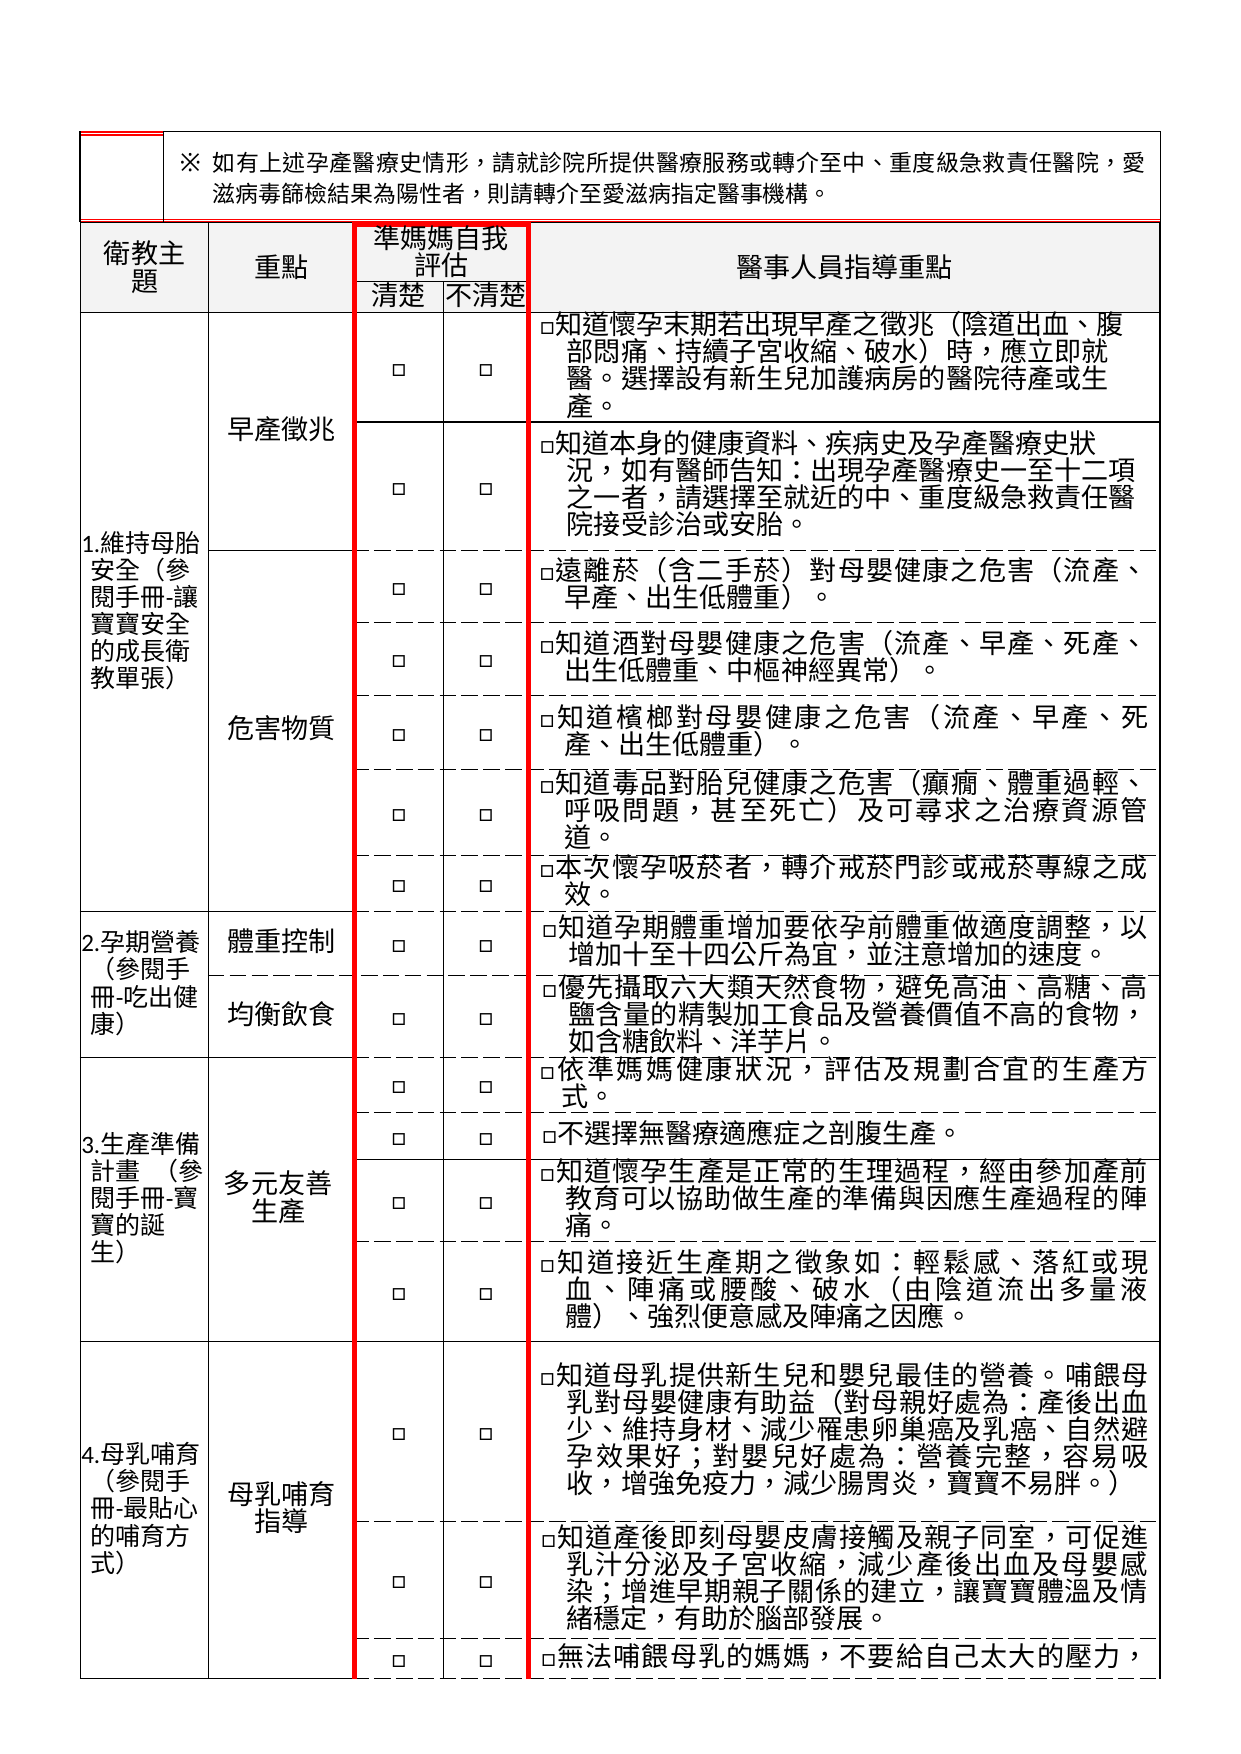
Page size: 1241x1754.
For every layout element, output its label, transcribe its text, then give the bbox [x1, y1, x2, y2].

table_cell □ [444, 695, 526, 769]
table_cell 均衡飲食 [209, 975, 352, 1057]
table_cell □ [357, 1241, 443, 1341]
table_cell □ [444, 313, 526, 421]
table_cell □ [444, 1521, 526, 1638]
table_cell 早產徵兆 [209, 313, 352, 550]
table_cell □依準媽媽健康狀況，評估及規劃合宜的生產方式。 [531, 1057, 1159, 1112]
table_header 準媽媽自我評估 [357, 227, 526, 281]
table_cell □ [357, 1160, 443, 1241]
table_cell 1.維持母胎安全（參閱手冊-讓寶寶安全的成長衛教單張） [81, 313, 208, 911]
table_cell □ [357, 911, 443, 974]
table_cell □知道檳榔對母嬰健康之危害（流產、早產、死產、出生低體重）。 [531, 695, 1159, 769]
table_cell □知道孕期體重增加要依孕前體重做適度調整，以增加十至十四公斤為宜，並注意增加的速度。 [531, 911, 1159, 974]
table_cell 2.孕期營養（參閱手冊-吃出健康） [81, 912, 208, 1057]
table_cell □知道酒對母嬰健康之危害（流產、早產、死產、出生低體重、中樞神經異常）。 [531, 622, 1159, 695]
table_cell □ [444, 423, 526, 550]
table_cell □ [357, 975, 443, 1057]
table_cell □ [444, 1112, 526, 1159]
table_cell □ [444, 1342, 526, 1521]
table_cell 多元友善 生產 [209, 1058, 352, 1341]
table_cell □ [444, 1057, 526, 1112]
table_cell □ [444, 1241, 526, 1341]
table_header 重點 [209, 223, 352, 312]
table_cell □ [444, 911, 526, 974]
table_cell □知道毒品對胎兒健康之危害（癲癇、體重過輕、呼吸問題，甚至死亡）及可尋求之治療資源管道。 [531, 769, 1159, 855]
table_cell □無法哺餵母乳的媽媽，不要給自己太大的壓力， [531, 1638, 1159, 1678]
table_cell □ [357, 855, 443, 911]
table_cell □ [444, 550, 526, 622]
table_cell □知道母乳提供新生兒和嬰兒最佳的營養。哺餵母乳對母嬰健康有助益（對母親好處為：產後出血少、維持身材、減少罹患卵巢癌及乳癌、自然避孕效果好；對嬰兒好處為：營養完整，容易吸收，增強免疫力，減少腸胃炎，寶寶不易胖。） [531, 1342, 1159, 1521]
table_cell □ [444, 975, 526, 1057]
table_cell □ [357, 550, 443, 622]
table_cell □ [357, 1342, 443, 1521]
table_header 衛教主題 [81, 223, 208, 312]
table_cell □ [357, 1057, 443, 1112]
table_cell □ [357, 313, 443, 421]
table_cell □優先攝取六大類天然食物，避免高油、高糖、高鹽含量的精製加工食品及營養價值不高的食物，如含糖飲料、洋芋片。 [531, 975, 1159, 1057]
table_cell 母乳哺育指導 [209, 1342, 352, 1678]
table_cell □ [444, 622, 526, 695]
table_cell □ [357, 695, 443, 769]
table_cell □不選擇無醫療適應症之剖腹生產。 [531, 1112, 1159, 1159]
table_cell 危害物質 [209, 551, 352, 911]
table_cell 4.母乳哺育 （參閱手冊-最貼心的哺育方式） [81, 1342, 208, 1678]
table_cell [81, 136, 163, 219]
table_cell □知道懷孕末期若出現早產之徵兆（陰道出血、腹部悶痛、持續子宮收縮、破水）時，應立即就醫。選擇設有新生兒加護病房的醫院待產或生產。 [531, 313, 1159, 421]
table_cell □ [357, 1638, 443, 1678]
table_header 醫事人員指導重點 [531, 223, 1159, 312]
table_cell □ [357, 423, 443, 550]
table_cell 體重控制 [209, 912, 352, 974]
table_cell □本次懷孕吸菸者，轉介戒菸門診或戒菸專線之成效。 [531, 855, 1159, 911]
table_cell □ [444, 769, 526, 855]
table_cell 3.生產準備計畫 （參閱手冊-寶寶的誕生） [81, 1058, 208, 1341]
table_cell 不清楚 [444, 282, 526, 312]
table_cell 清楚 [357, 282, 443, 312]
table_cell □ [444, 1160, 526, 1241]
table_cell □知道產後即刻母嬰皮膚接觸及親子同室，可促進乳汁分泌及子宮收縮，減少產後出血及母嬰感染；增進早期親子關係的建立，讓寶寶體溫及情緒穩定，有助於腦部發展。 [531, 1521, 1159, 1638]
table_cell □ [357, 1112, 443, 1159]
table_cell 如有上述孕產醫療史情形，請就診院所提供醫療服務或轉介至中、重度級急救責任醫院，愛滋病毒篩檢結果為陽性者，則請轉介至愛滋病指定醫事機構。 [164, 132, 1160, 219]
table_cell □遠離菸（含二手菸）對母嬰健康之危害（流產、早產、出生低體重）。 [531, 550, 1159, 622]
table_cell □ [444, 855, 526, 911]
table_cell □知道本身的健康資料、疾病史及孕產醫療史狀況，如有醫師告知：出現孕產醫療史一至十二項之一者，請選擇至就近的中、重度級急救責任醫院接受診治或安胎。 [531, 423, 1159, 550]
table_cell □知道懷孕生產是正常的生理過程，經由參加產前教育可以協助做生產的準備與因應生產過程的陣痛。 [531, 1160, 1159, 1241]
table_cell □ [357, 622, 443, 695]
table_cell □ [357, 1521, 443, 1638]
table_cell □ [357, 769, 443, 855]
table_cell □ [444, 1638, 526, 1678]
table_cell □知道接近生產期之徵象如：輕鬆感、落紅或現血、陣痛或腰酸、破水（由陰道流出多量液體）、強烈便意感及陣痛之因應。 [531, 1241, 1159, 1341]
